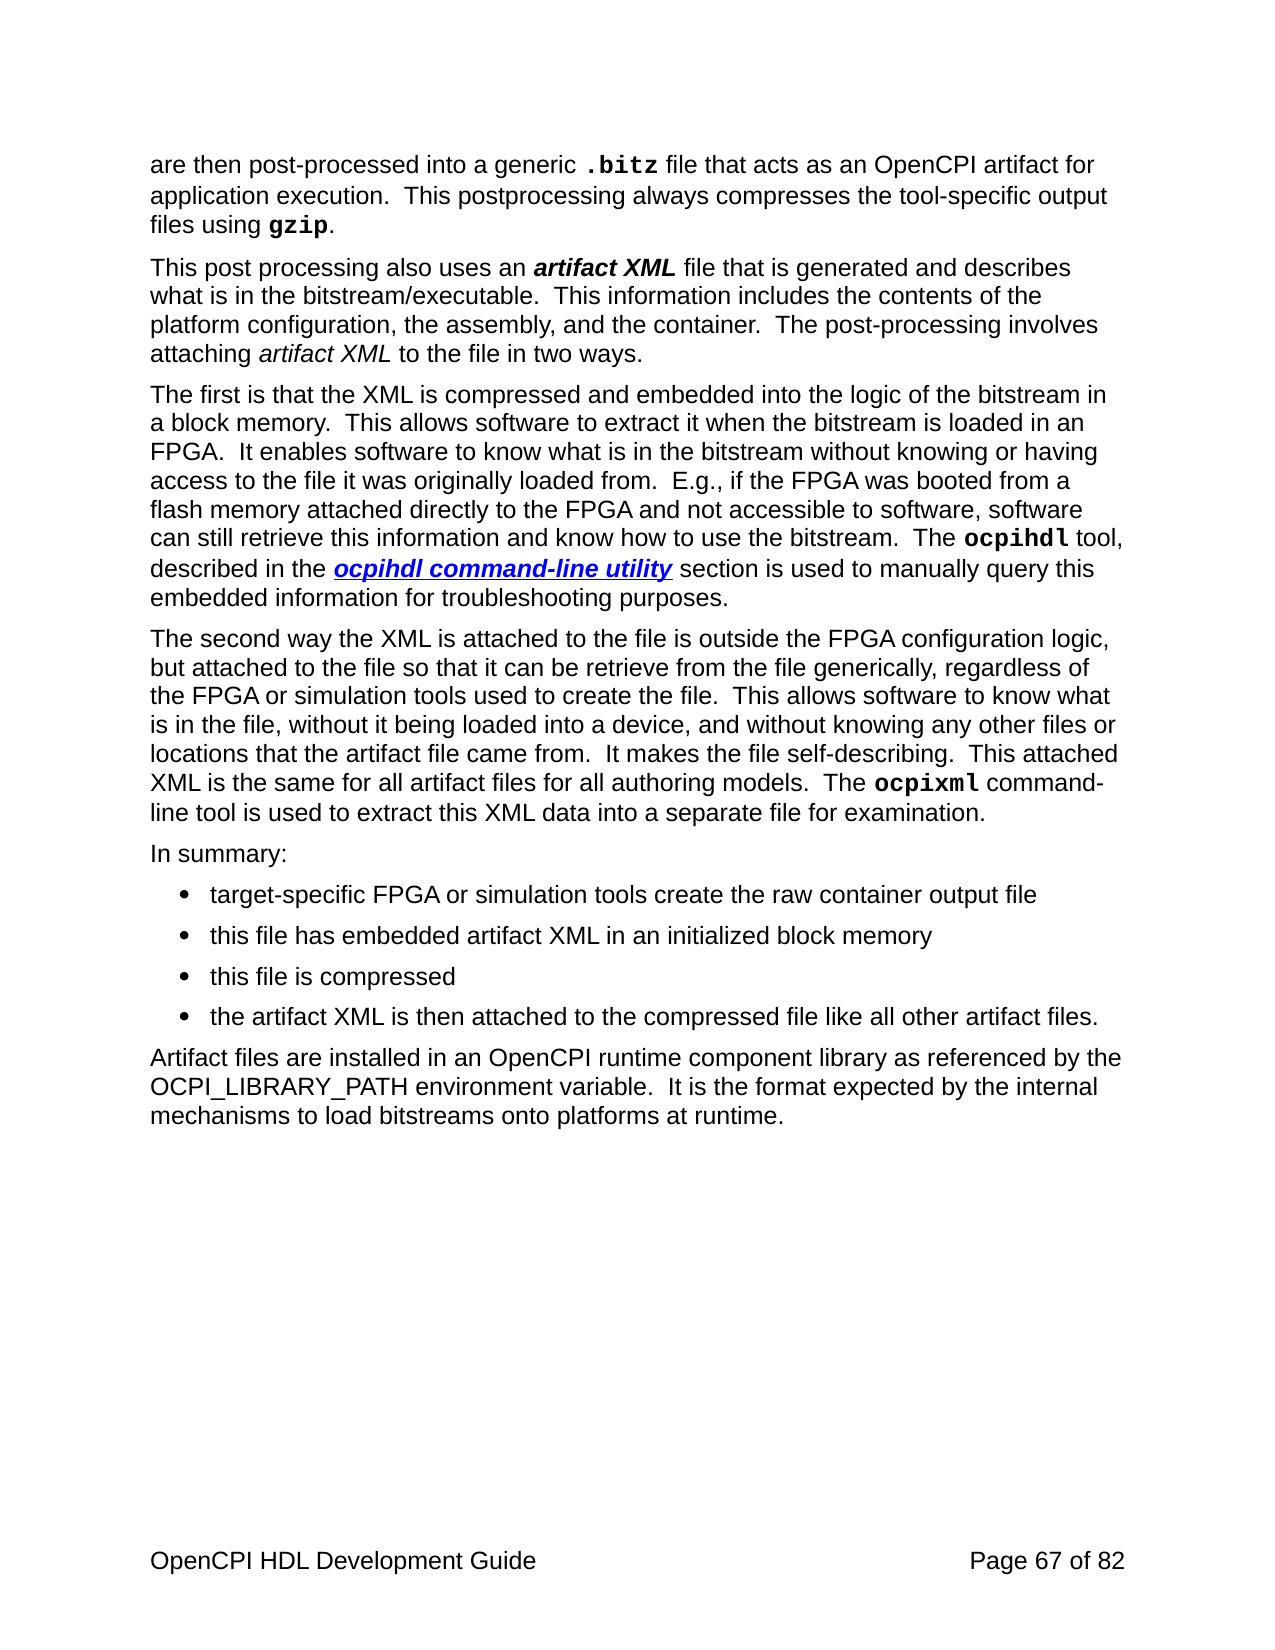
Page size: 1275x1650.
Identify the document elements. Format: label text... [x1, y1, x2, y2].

list this file has embedded artifact XML in an initialized block memory [180, 921, 1125, 949]
text This post processing also uses an artifact XML file that is generated and describes what is in the bitstream/executable. This information includes the contents of the platform configuration, the assembly, and the container. The post-processing involves attaching artifact XML to the file in two ways. [150, 253, 1125, 368]
text Artifact files are installed in an OpenCPI runtime component library as referenced by the OCPI_LIBRARY_PATH environment variable. It is the format expected by the internal mechanisms to load bitstreams onto platforms at runtime. [150, 1043, 1125, 1129]
text In summary: [150, 839, 1125, 868]
list the artifact XML is then attached to the compressed file like all other artifact files. [180, 1002, 1125, 1031]
list target-specific FPGA or simulation tools create the raw container output file [180, 880, 1125, 909]
text The second way the XML is attached to the file is outside the FPGA configuration logic, but attached to the file so that it can be retrieve from the file generically, regardless of the FPGA or simulation tools used to create the file. This allows software to know what is in the file, without it being loaded into a device, and without knowing any other files or locations that the artifact file came from. It makes the file self-describing. This attached XML is the same for all artifact files for all authoring models. The ocpixml command-line tool is used to extract this XML data into a separate file for examination. [150, 624, 1125, 827]
text are then post-processed into a generic .bitz file that acts as an OpenCPI artifact for application execution. This postprocessing always compresses the tool-specific output files using gzip. [150, 150, 1125, 241]
list this file is compressed [180, 962, 1125, 990]
text The first is that the XML is compressed and embedded into the logic of the bitstream in a block memory. This allows software to extract it when the bitstream is loaded in an FPGA. It enables software to know what is in the bitstream without knowing or having access to the file it was originally loaded from. E.g., if the FPGA was booted from a flash memory attached directly to the FPGA and not accessible to software, software can still retrieve this information and know how to use the bitstream. The ocpihdl tool, described in the ocpihdl command-line utility section is used to manually query this embedded information for troubleshooting purposes. [150, 379, 1125, 612]
